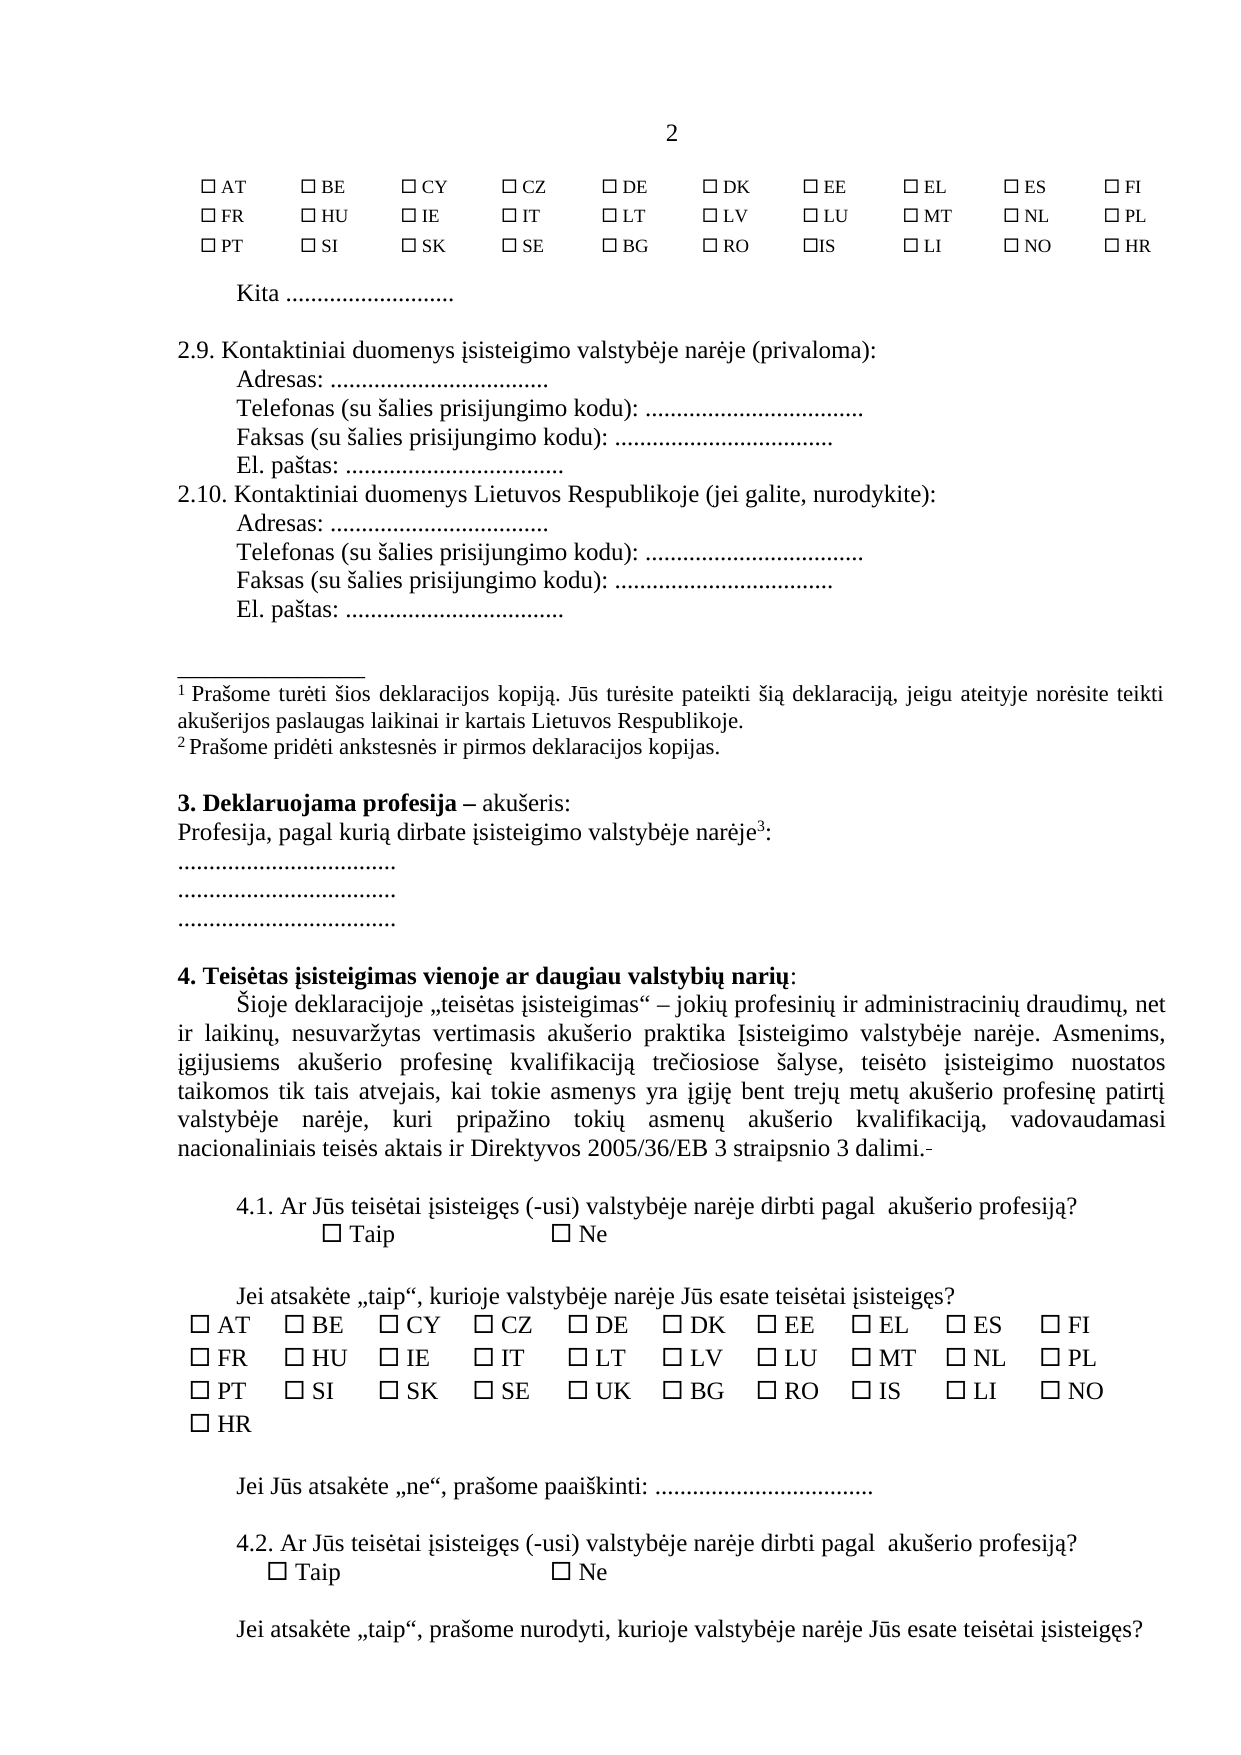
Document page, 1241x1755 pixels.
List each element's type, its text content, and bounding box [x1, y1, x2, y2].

table_cell  PL [1092, 205, 1192, 235]
table_cell  NL [933, 1343, 1028, 1376]
text ................................... [177, 874, 1167, 903]
text 2.10. Kontaktiniai duomenys Lietuvos Respublikoje (jei galite, nurodykite): [177, 479, 1167, 508]
text ................................... [177, 903, 1167, 932]
text Jei atsakėte „taip“, kurioje valstybėje narėje Jūs esate teisėtai įsisteigęs? [177, 1281, 1167, 1310]
text 2 Prašome pridėti ankstesnės ir pirmos deklaracijos kopijas. [177, 733, 1167, 759]
table_cell  IT [490, 205, 590, 235]
table_header  ES [992, 176, 1092, 205]
table_cell  SK [389, 235, 489, 278]
table_cell  NL [992, 205, 1092, 235]
table_cell  RO [744, 1376, 839, 1442]
text 3. Deklaruojama profesija – akušeris: [177, 788, 1167, 817]
text Faksas (su šalies prisijungimo kodu): ................................... [177, 565, 1167, 594]
table_header  EE [744, 1310, 839, 1343]
table_cell  UK [555, 1376, 650, 1442]
text 1 Prašome turėti šios deklaracijos kopiją. Jūs turėsite pateikti šią deklaraciją, jeigu ateityje norėsite teikti akušerijos paslaugas laikinai ir kartais Lietuvos Respublikoje. [177, 680, 1167, 733]
table_header  CY [389, 176, 489, 205]
table_cell  NO [992, 235, 1092, 278]
table_header  ES [933, 1310, 1028, 1343]
text El. paštas: ................................... [177, 594, 1167, 623]
text Faksas (su šalies prisijungimo kodu): ................................... [177, 422, 1167, 450]
table_header  BE [272, 1310, 366, 1343]
table_cell  PT  HR [177, 1376, 272, 1442]
table_cell  BG [650, 1376, 744, 1442]
table_header  AT [189, 176, 289, 205]
table_header  CY [366, 1310, 461, 1343]
table_header  DE [555, 1310, 650, 1343]
table_header  BE [289, 176, 389, 205]
text Jei Jūs atsakėte „ne“, prašome paaiškinti: ................................... [177, 1471, 1167, 1499]
table_header  Taip [177, 1557, 538, 1586]
text Šioje deklaracijoje „teisėtas įsisteigimas“ – jokių profesinių ir administracinių draudimų, net ir laikinų, nesuvaržytas vertimasis akušerio praktika Įsisteigimo valstybėje narėje. Asmenims, įgijusiems akušerio profesinę kvalifikaciją trečiosiose šalyse, teisėto įsisteigimo nuostatos taikomos tik tais atvejais, kai tokie asmenys yra įgiję bent trejų metų akušerio profesinę patirtį valstybėje narėje, kuri pripažino tokių asmenų akušerio kvalifikaciją, vadovaudamasi nacionaliniais teisės aktais ir Direktyvos 2005/36/EB 3 straipsnio 3 dalimi. [177, 989, 1167, 1162]
text Jei atsakėte „taip“, prašome nurodyti, kurioje valstybėje narėje Jūs esate teisėtai įsisteigęs? [177, 1614, 1167, 1643]
table_cell  SI [289, 235, 389, 278]
table_header  DK [650, 1310, 744, 1343]
table_cell  FR [177, 1343, 272, 1376]
table_cell  PL [1028, 1343, 1122, 1376]
table_header  Ne [539, 1220, 1122, 1252]
text 4.1. Ar Jūs teisėtai įsisteigęs (-usi) valstybėje narėje dirbti pagal akušerio profesiją? [177, 1191, 1167, 1219]
table_cell  IT [461, 1343, 555, 1376]
table_cell IS [791, 235, 891, 278]
table_header  AT [177, 1310, 272, 1343]
table_header  FI [1028, 1310, 1122, 1343]
table_cell  LU [744, 1343, 839, 1376]
table_cell  SK [366, 1376, 461, 1442]
table_cell  LI [891, 235, 992, 278]
text Kita ........................... [177, 278, 1167, 307]
table_header  DE [590, 176, 690, 205]
text 2.9. Kontaktiniai duomenys įsisteigimo valstybėje narėje (privaloma): [177, 335, 1167, 364]
table_header  DK [690, 176, 791, 205]
table_header  CZ [461, 1310, 555, 1343]
table_cell  MT [891, 205, 992, 235]
table_header  FI [1092, 176, 1192, 205]
text Profesija, pagal kurią dirbate įsisteigimo valstybėje narėje3: [177, 817, 1167, 846]
table_header  EL [891, 176, 992, 205]
text El. paštas: ................................... [177, 450, 1167, 479]
table_cell  HR [1092, 235, 1192, 278]
table_cell  IS [839, 1376, 933, 1442]
table_cell  IE [366, 1343, 461, 1376]
table_cell  RO [690, 235, 791, 278]
table_cell  LI [933, 1376, 1028, 1442]
text Telefonas (su šalies prisijungimo kodu): ................................... [177, 537, 1167, 565]
table_header  EL [839, 1310, 933, 1343]
text 4.2. Ar Jūs teisėtai įsisteigęs (-usi) valstybėje narėje dirbti pagal akušerio profesiją? [177, 1528, 1167, 1557]
table_cell  HU [272, 1343, 366, 1376]
table_cell  MT [839, 1343, 933, 1376]
table_cell  LT [555, 1343, 650, 1376]
table_cell  SE [461, 1376, 555, 1442]
text Adresas: ................................... [177, 508, 1167, 537]
table_cell  BG [590, 235, 690, 278]
table_cell  LV [650, 1343, 744, 1376]
table_cell  SE [490, 235, 590, 278]
table_header  CZ [490, 176, 590, 205]
text _______________ [177, 652, 1167, 680]
table_cell  LT [590, 205, 690, 235]
table_cell  PT [189, 235, 289, 278]
text Telefonas (su šalies prisijungimo kodu): ................................... [177, 393, 1167, 422]
table_cell  FR [189, 205, 289, 235]
text 4. Teisėtas įsisteigimas vienoje ar daugiau valstybių narių: [177, 961, 1167, 989]
table_cell  NO [1028, 1376, 1122, 1442]
table_cell  SI [272, 1376, 366, 1442]
table_header  Taip [177, 1220, 538, 1252]
text ................................... [177, 846, 1167, 874]
text Adresas: ................................... [177, 364, 1167, 393]
table_cell  LV [690, 205, 791, 235]
table_cell  IE [389, 205, 489, 235]
table_header  EE [791, 176, 891, 205]
table_cell  HU [289, 205, 389, 235]
table_header  Ne [539, 1557, 1122, 1586]
table_cell  LU [791, 205, 891, 235]
